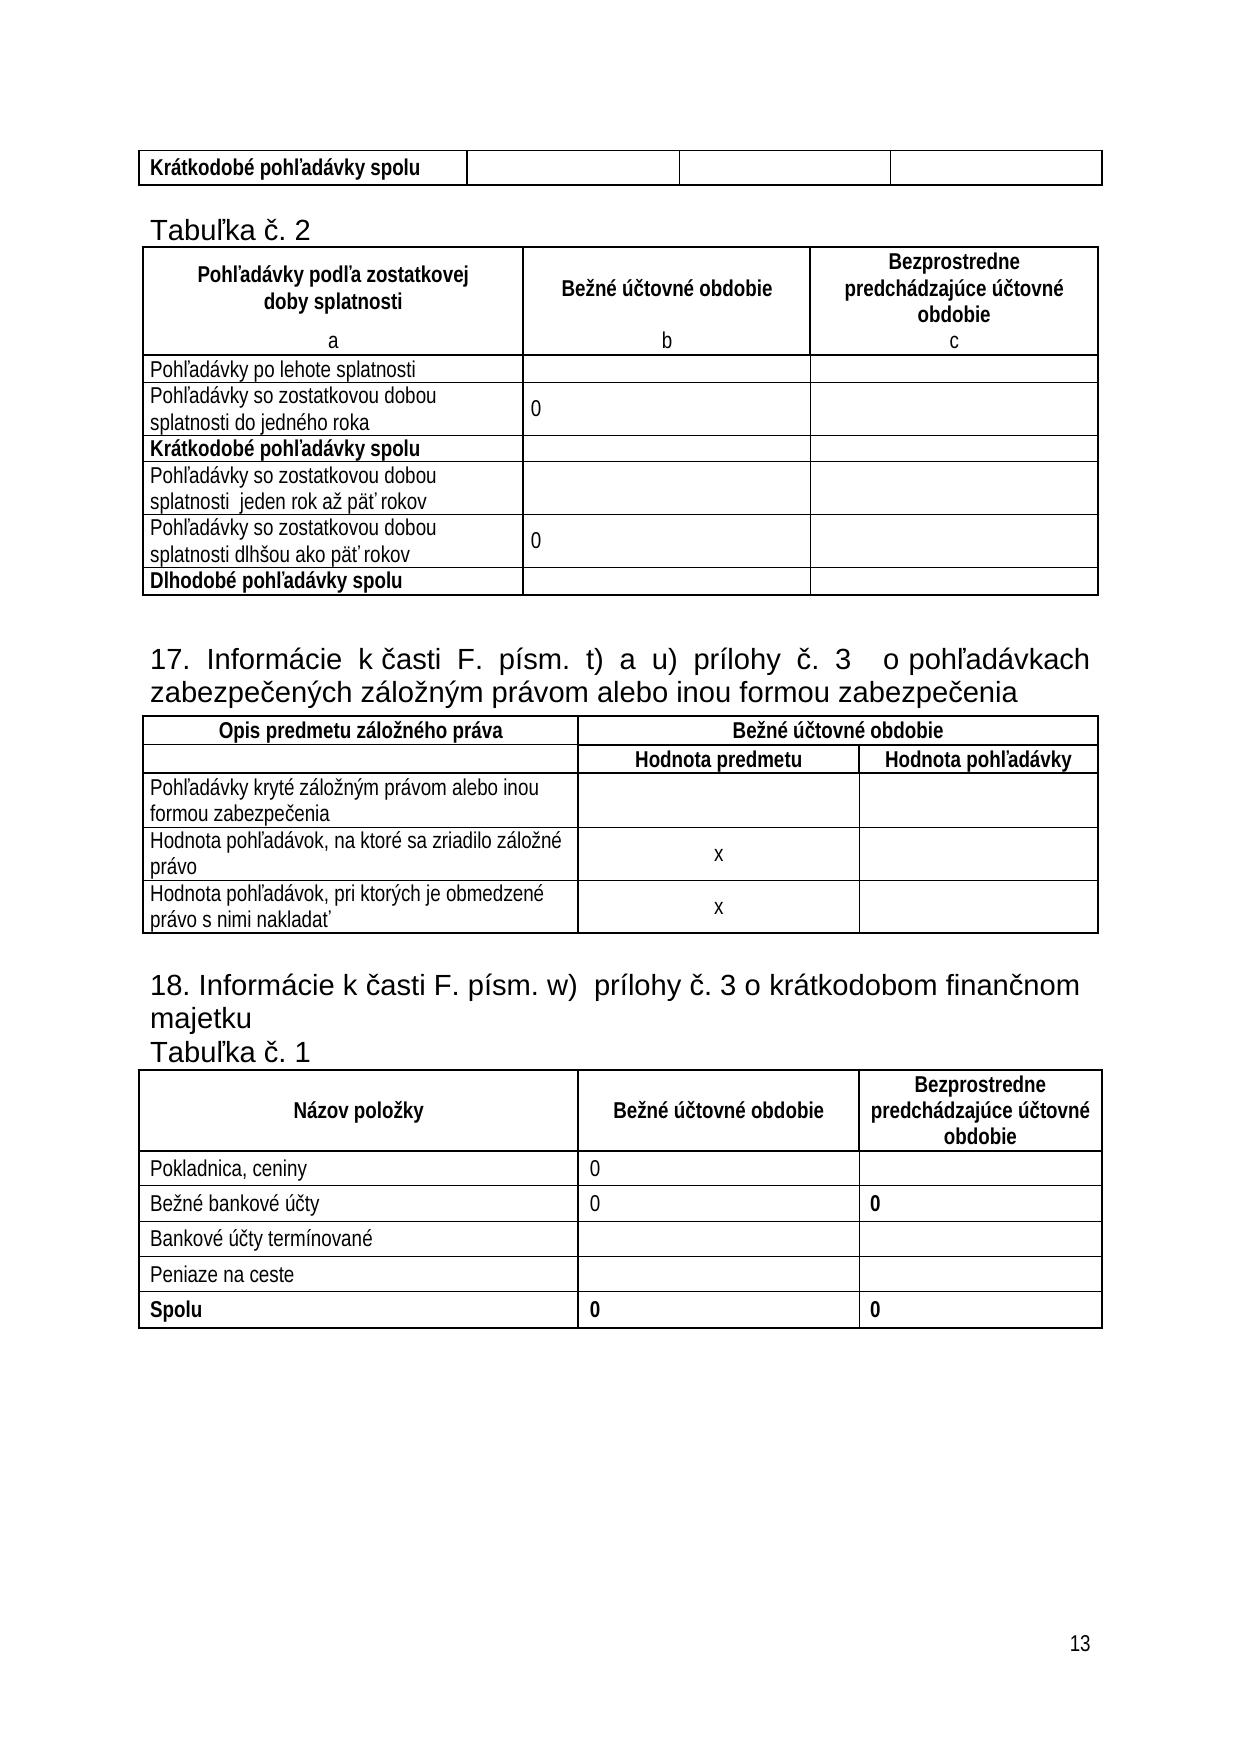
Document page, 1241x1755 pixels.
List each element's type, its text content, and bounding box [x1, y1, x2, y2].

title 18. Informácie k časti F. písm. w) prílohy č. 3 o krátkodobom finančnom majetku [150, 968, 1090, 1035]
table_cell [860, 774, 1097, 827]
table_cell [811, 515, 1097, 567]
table_cell c [811, 328, 1097, 354]
table_cell Hodnota predmetu [579, 746, 858, 772]
table_cell 0 [579, 1292, 859, 1327]
table_cell [811, 462, 1097, 514]
table_cell [860, 828, 1097, 879]
table_header Opis predmetu záložného práva [144, 717, 577, 743]
table_cell [860, 881, 1097, 932]
title Tabuľka č. 2 [150, 213, 1090, 246]
table_cell Hodnota pohľadávok, na ktoré sa zriadilo záložné právo [144, 828, 577, 879]
table_cell [811, 436, 1097, 461]
table_cell Pohľadávky kryté záložným právom alebo inou formou zabezpečenia [144, 774, 577, 827]
table_cell [524, 568, 810, 593]
table_cell [860, 1257, 1101, 1291]
table_header Bežné účtovné obdobie [579, 717, 1097, 743]
table_header Bežné účtovné obdobie [579, 1071, 858, 1150]
table_header Bezprostredne predchádzajúce účtovné obdobie [811, 248, 1097, 327]
table_cell x [579, 828, 859, 879]
table_cell Bankové účty termínované [140, 1222, 577, 1256]
table_cell a [144, 328, 522, 354]
table_cell Krátkodobé pohľadávky spolu [144, 436, 522, 461]
table_cell [860, 1152, 1101, 1185]
table_cell [579, 774, 859, 827]
table_header Bezprostredne predchádzajúce účtovné obdobie [860, 1071, 1101, 1150]
table_cell Dlhodobé pohľadávky spolu [144, 568, 522, 593]
title Tabuľka č. 1 [150, 1035, 1090, 1068]
table_cell Pohľadávky so zostatkovou dobou splatnosti do jedného roka [144, 383, 522, 435]
table_cell 0 [524, 515, 810, 567]
table_cell [524, 356, 810, 382]
table_header Pohľadávky podľa zostatkovej doby splatnosti [144, 248, 522, 327]
table_cell [468, 151, 679, 184]
table_cell 0 [579, 1152, 859, 1185]
table_cell [811, 383, 1097, 435]
title 17. Informácie k časti F. písm. t) a u) prílohy č. 3 o pohľadávkach zabezpečených záložným právom alebo inou formou zabezpečenia [150, 642, 1090, 709]
table_cell Pohľadávky so zostatkovou dobou splatnosti jeden rok až päť rokov [144, 462, 522, 514]
table_cell 0 [860, 1292, 1101, 1327]
table_cell [144, 745, 577, 772]
table_cell 0 [524, 383, 810, 435]
table_cell Pokladnica, ceniny [140, 1152, 577, 1185]
table_cell [811, 568, 1097, 593]
table_cell Hodnota pohľadávky [860, 746, 1097, 772]
table_cell 0 [860, 1186, 1101, 1221]
table_cell x [579, 881, 859, 932]
table_cell [680, 151, 890, 184]
table_cell Pohľadávky po lehote splatnosti [144, 356, 522, 382]
table_cell Peniaze na ceste [140, 1257, 577, 1291]
table_cell [891, 151, 1101, 184]
table_cell [524, 462, 810, 514]
table_cell 0 [579, 1186, 859, 1221]
table_cell b [524, 328, 809, 354]
table_cell [811, 356, 1097, 382]
table_header Bežné účtovné obdobie [524, 248, 809, 327]
table_cell [579, 1222, 859, 1256]
table_cell [579, 1257, 859, 1291]
table_cell Spolu [140, 1292, 577, 1327]
table_cell [524, 436, 810, 461]
table_cell [860, 1222, 1101, 1256]
table_header Názov položky [140, 1071, 577, 1150]
table_cell Bežné bankové účty [140, 1186, 577, 1221]
table_cell Pohľadávky so zostatkovou dobou splatnosti dlhšou ako päť rokov [144, 515, 522, 567]
table_cell Krátkodobé pohľadávky spolu [140, 151, 466, 184]
table_cell Hodnota pohľadávok, pri ktorých je obmedzené právo s nimi nakladať [144, 881, 577, 932]
